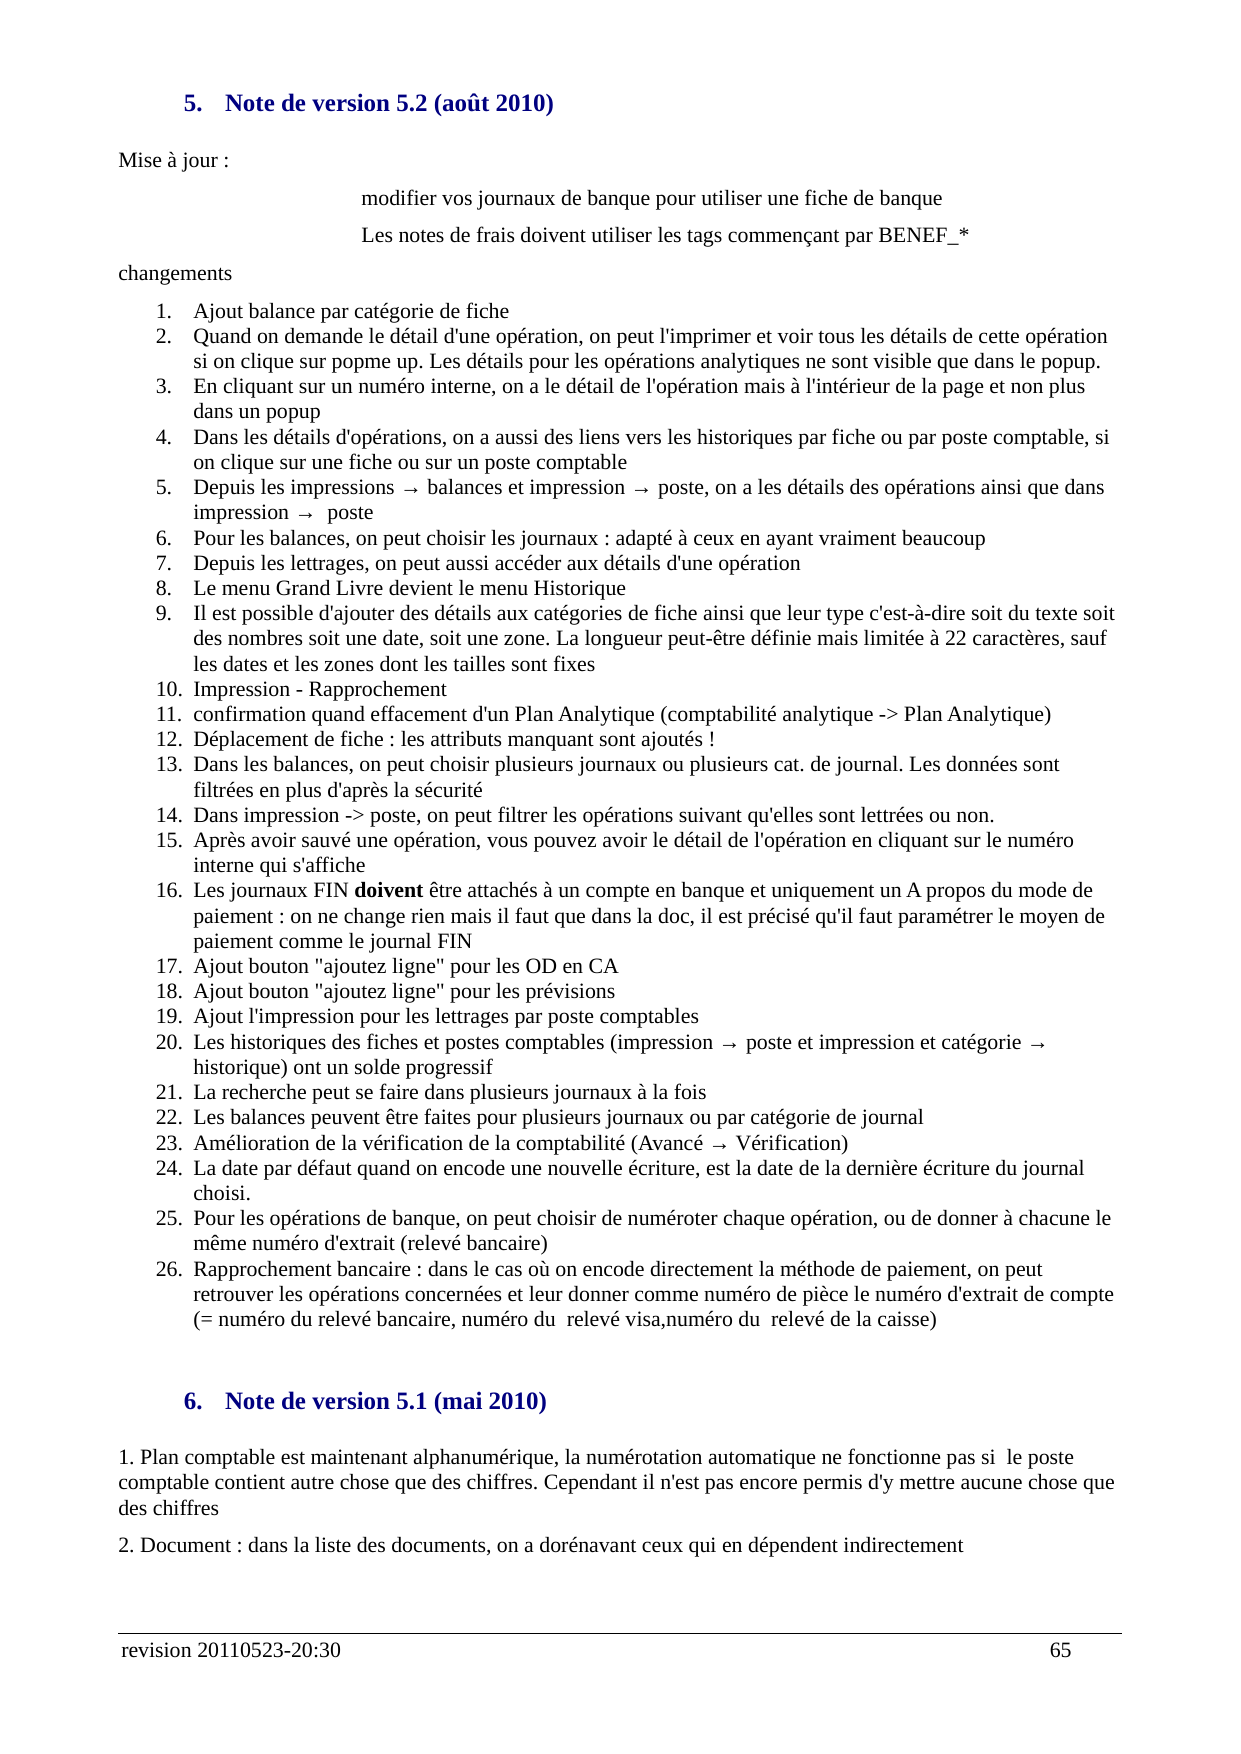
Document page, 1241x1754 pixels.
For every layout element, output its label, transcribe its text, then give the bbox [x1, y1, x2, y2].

list Depuis les lettrages, on peut aussi accéder aux détails d'une opération [156, 550, 1122, 575]
list La date par défaut quand on encode une nouvelle écriture, est la date de la dernière écriture du journal choisi. [156, 1155, 1122, 1205]
list Pour les balances, on peut choisir les journaux : adapté à ceux en ayant vraiment beaucoup [156, 524, 1122, 550]
list Quand on demande le détail d'une opération, on peut l'imprimer et voir tous les détails de cette opération si on clique sur popme up. Les détails pour les opérations analytiques ne sont visible que dans le popup. [156, 323, 1122, 373]
text Mise à jour : [118, 147, 1122, 172]
list Ajout bouton "ajoutez ligne" pour les prévisions [156, 978, 1122, 1003]
text modifier vos journaux de banque pour utiliser une fiche de banque [118, 184, 1122, 210]
subtitle Note de version 5.2 (août 2010) [177, 88, 1122, 117]
list Impression - Rapprochement [156, 676, 1122, 701]
list confirmation quand effacement d'un Plan Analytique (comptabilité analytique -> Plan Analytique) [156, 701, 1122, 726]
text Les notes de frais doivent utiliser les tags commençant par BENEF_* [118, 222, 1122, 247]
list Il est possible d'ajouter des détails aux catégories de fiche ainsi que leur type c'est-à-dire soit du texte soit des nombres soit une date, soit une zone. La longueur peut-être définie mais limitée à 22 caractères, sauf les dates et les zones dont les tailles sont fixes [156, 600, 1122, 676]
list Le menu Grand Livre devient le menu Historique [156, 575, 1122, 600]
list Ajout balance par catégorie de fiche [156, 298, 1122, 323]
list Ajout l'impression pour les lettrages par poste comptables [156, 1003, 1122, 1029]
list Les balances peuvent être faites pour plusieurs journaux ou par catégorie de journal [156, 1104, 1122, 1129]
list Après avoir sauvé une opération, vous pouvez avoir le détail de l'opération en cliquant sur le numéro interne qui s'affiche [156, 827, 1122, 877]
text 1. Plan comptable est maintenant alphanumérique, la numérotation automatique ne fonctionne pas si le poste comptable contient autre chose que des chiffres. Cependant il n'est pas encore permis d'y mettre aucune chose que des chiffres [118, 1444, 1122, 1520]
list Dans les détails d'opérations, on a aussi des liens vers les historiques par fiche ou par poste comptable, si on clique sur une fiche ou sur un poste comptable [156, 424, 1122, 474]
text 2. Document : dans la liste des documents, on a dorénavant ceux qui en dépendent indirectement [118, 1532, 1122, 1557]
list Pour les opérations de banque, on peut choisir de numéroter chaque opération, ou de donner à chacune le même numéro d'extrait (relevé bancaire) [156, 1205, 1122, 1256]
list Déplacement de fiche : les attributs manquant sont ajoutés ! [156, 726, 1122, 751]
list Ajout bouton "ajoutez ligne" pour les OD en CA [156, 953, 1122, 978]
list Rapprochement bancaire : dans le cas où on encode directement la méthode de paiement, on peut retrouver les opérations concernées et leur donner comme numéro de pièce le numéro d'extrait de compte (= numéro du relevé bancaire, numéro du relevé visa,numéro du relevé de la caisse) [156, 1256, 1122, 1331]
text changements [118, 260, 1122, 285]
list La recherche peut se faire dans plusieurs journaux à la fois [156, 1079, 1122, 1104]
list Dans les balances, on peut choisir plusieurs journaux ou plusieurs cat. de journal. Les données sont filtrées en plus d'après la sécurité [156, 751, 1122, 802]
list Dans impression -> poste, on peut filtrer les opérations suivant qu'elles sont lettrées ou non. [156, 802, 1122, 827]
list Les historiques des fiches et postes comptables (impression → poste et impression et catégorie → historique) ont un solde progressif [156, 1029, 1122, 1079]
list Depuis les impressions → balances et impression → poste, on a les détails des opérations ainsi que dans impression → poste [156, 474, 1122, 524]
list Les journaux FIN doivent être attachés à un compte en banque et uniquement un A propos du mode de paiement : on ne change rien mais il faut que dans la doc, il est précisé qu'il faut paramétrer le moyen de paiement comme le journal FIN [156, 877, 1122, 953]
subtitle Note de version 5.1 (mai 2010) [177, 1386, 1122, 1414]
list En cliquant sur un numéro interne, on a le détail de l'opération mais à l'intérieur de la page et non plus dans un popup [156, 373, 1122, 424]
list Amélioration de la vérification de la comptabilité (Avancé → Vérification) [156, 1129, 1122, 1155]
